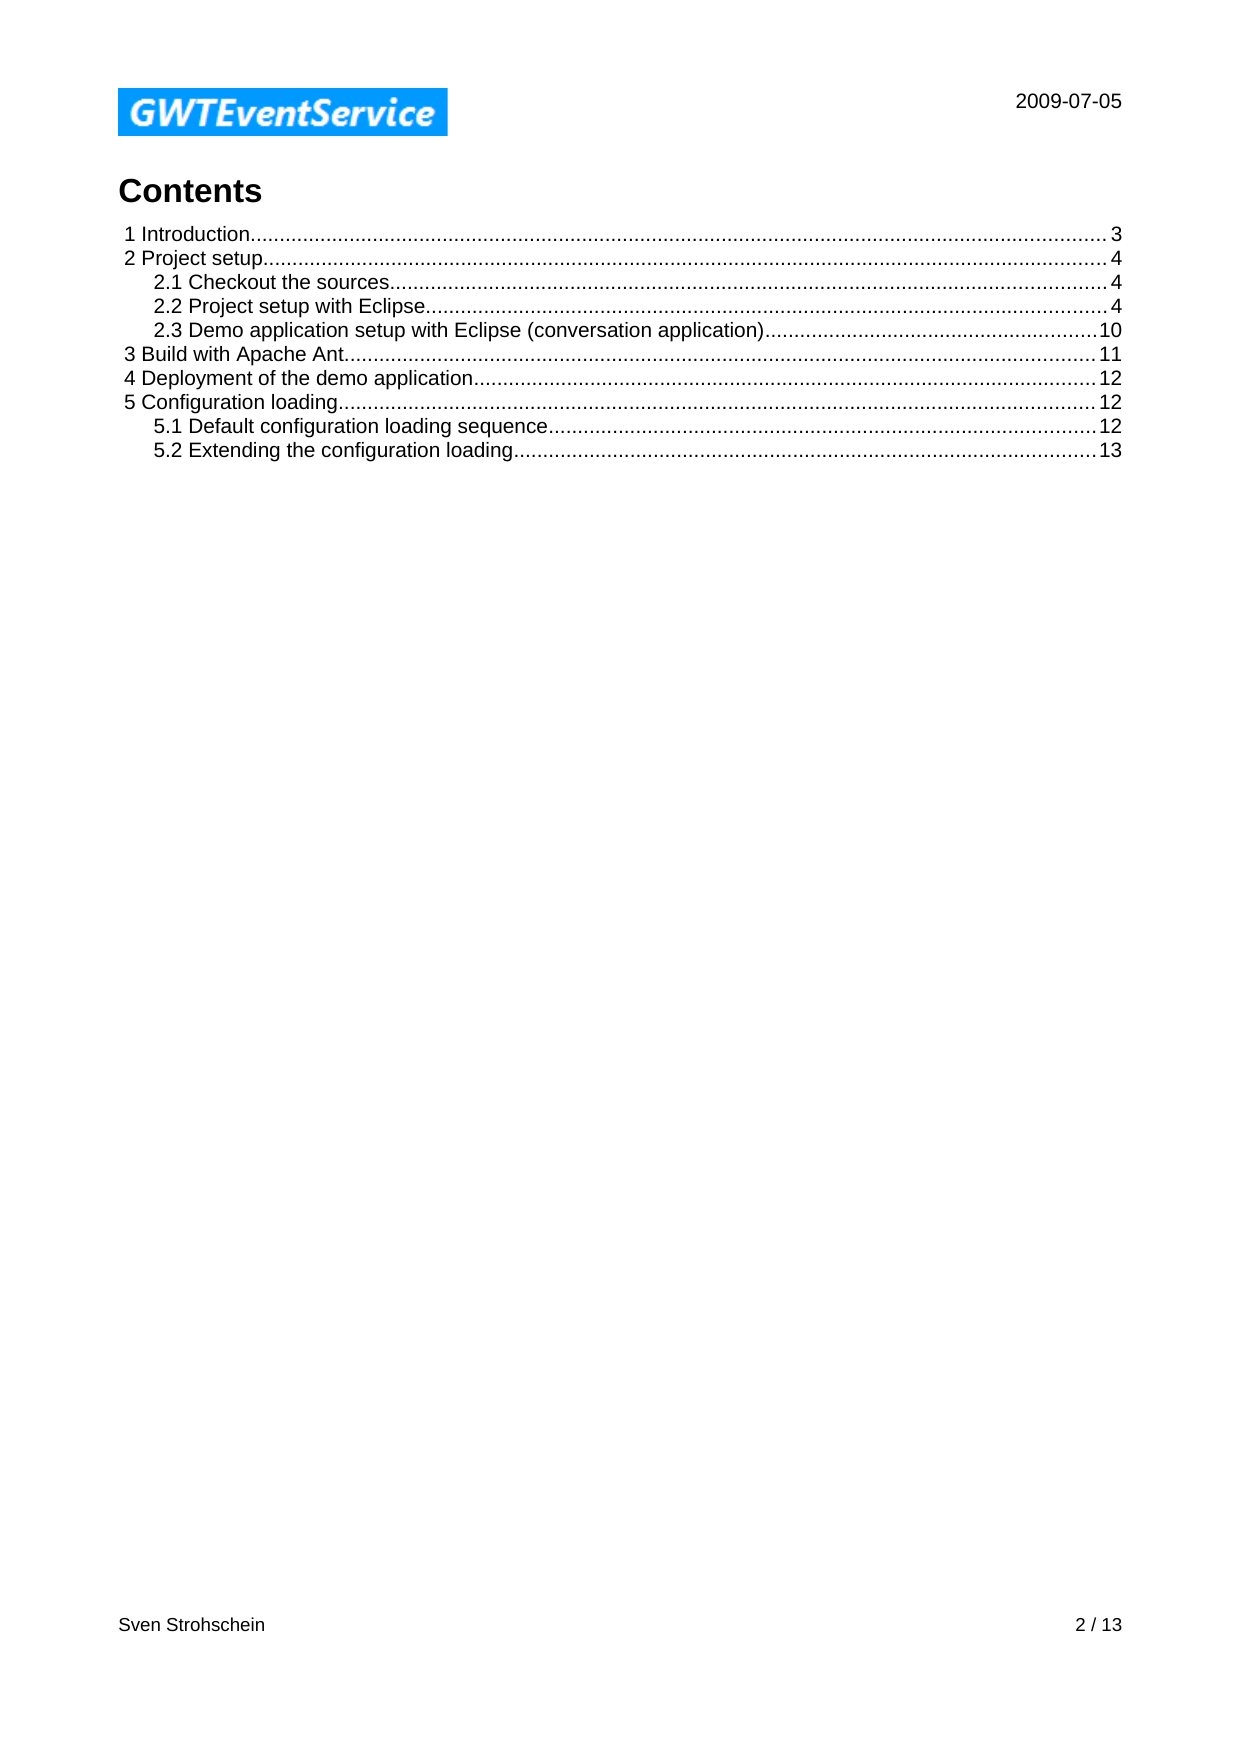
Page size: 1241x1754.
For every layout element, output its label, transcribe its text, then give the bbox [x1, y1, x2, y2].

text 3 Build with Apache Ant 11 [118, 342, 1122, 366]
picture [118, 88, 448, 136]
text 4 Deployment of the demo application 12 [118, 366, 1122, 390]
text 2 Project setup 4 [118, 246, 1122, 270]
text 1 Introduction 3 [118, 222, 1122, 246]
subtitle Contents [118, 171, 1122, 209]
text 5.1 Default configuration loading sequence 12 [148, 414, 1122, 438]
text 5 Configuration loading 12 [118, 390, 1122, 414]
text 2.1 Checkout the sources 4 [148, 270, 1122, 294]
text 2.3 Demo application setup with Eclipse (conversation application) 10 [148, 318, 1122, 342]
text 2.2 Project setup with Eclipse 4 [148, 294, 1122, 318]
text 5.2 Extending the configuration loading 13 [148, 438, 1122, 462]
